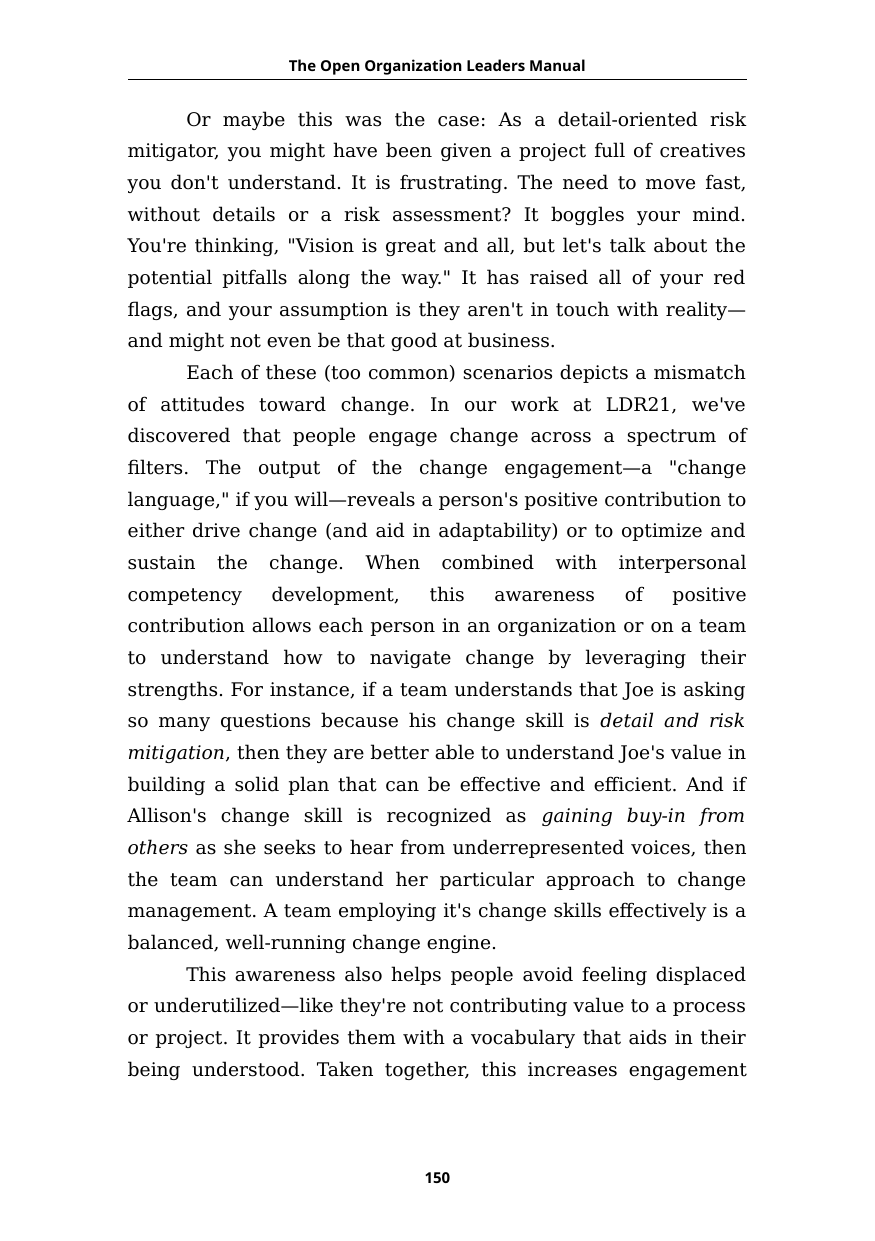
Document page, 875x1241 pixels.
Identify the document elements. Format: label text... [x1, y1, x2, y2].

text This awareness also helps people avoid feeling displaced or underutilized—like they're not contributing value to a process or project. It provides them with a vocabulary that aids in their being understood. Taken together, this increases engagement [127, 964, 747, 1081]
text Each of these (too common) scenarios depicts a mismatch of attitudes toward change. In our work at LDR21, we've discovered that people engage change across a spectrum of filters. The output of the change engagement—a "change language," if you will—reveals a person's positive contribution to either drive change (and aid in adaptability) or to optimize and sustain the change. When combined with interpersonal competency development, this awareness of positive contribution allows each person in an organization or on a team to understand how to navigate change by leveraging their strengths. For instance, if a team understands that Joe is asking so many questions because his change skill is detail and risk mitigation, then they are better able to understand Joe's value in building a solid plan that can be effective and efficient. And if Allison's change skill is recognized as gaining buy-in from others as she seeks to hear from underrepresented voices, then the team can understand her particular approach to change management. A team employing it's change skills effectively is a balanced, well-running change engine. [127, 362, 747, 954]
text Or maybe this was the case: As a detail-oriented risk mitigator, you might have been given a project full of creatives you don't understand. It is frustrating. The need to move fast, without details or a risk assessment? It boggles your mind. You're thinking, "Vision is great and all, but let's talk about the potential pitfalls along the way." It has raised all of your red flags, and your assumption is they aren't in touch with reality—and might not even be that good at business. [127, 109, 747, 352]
